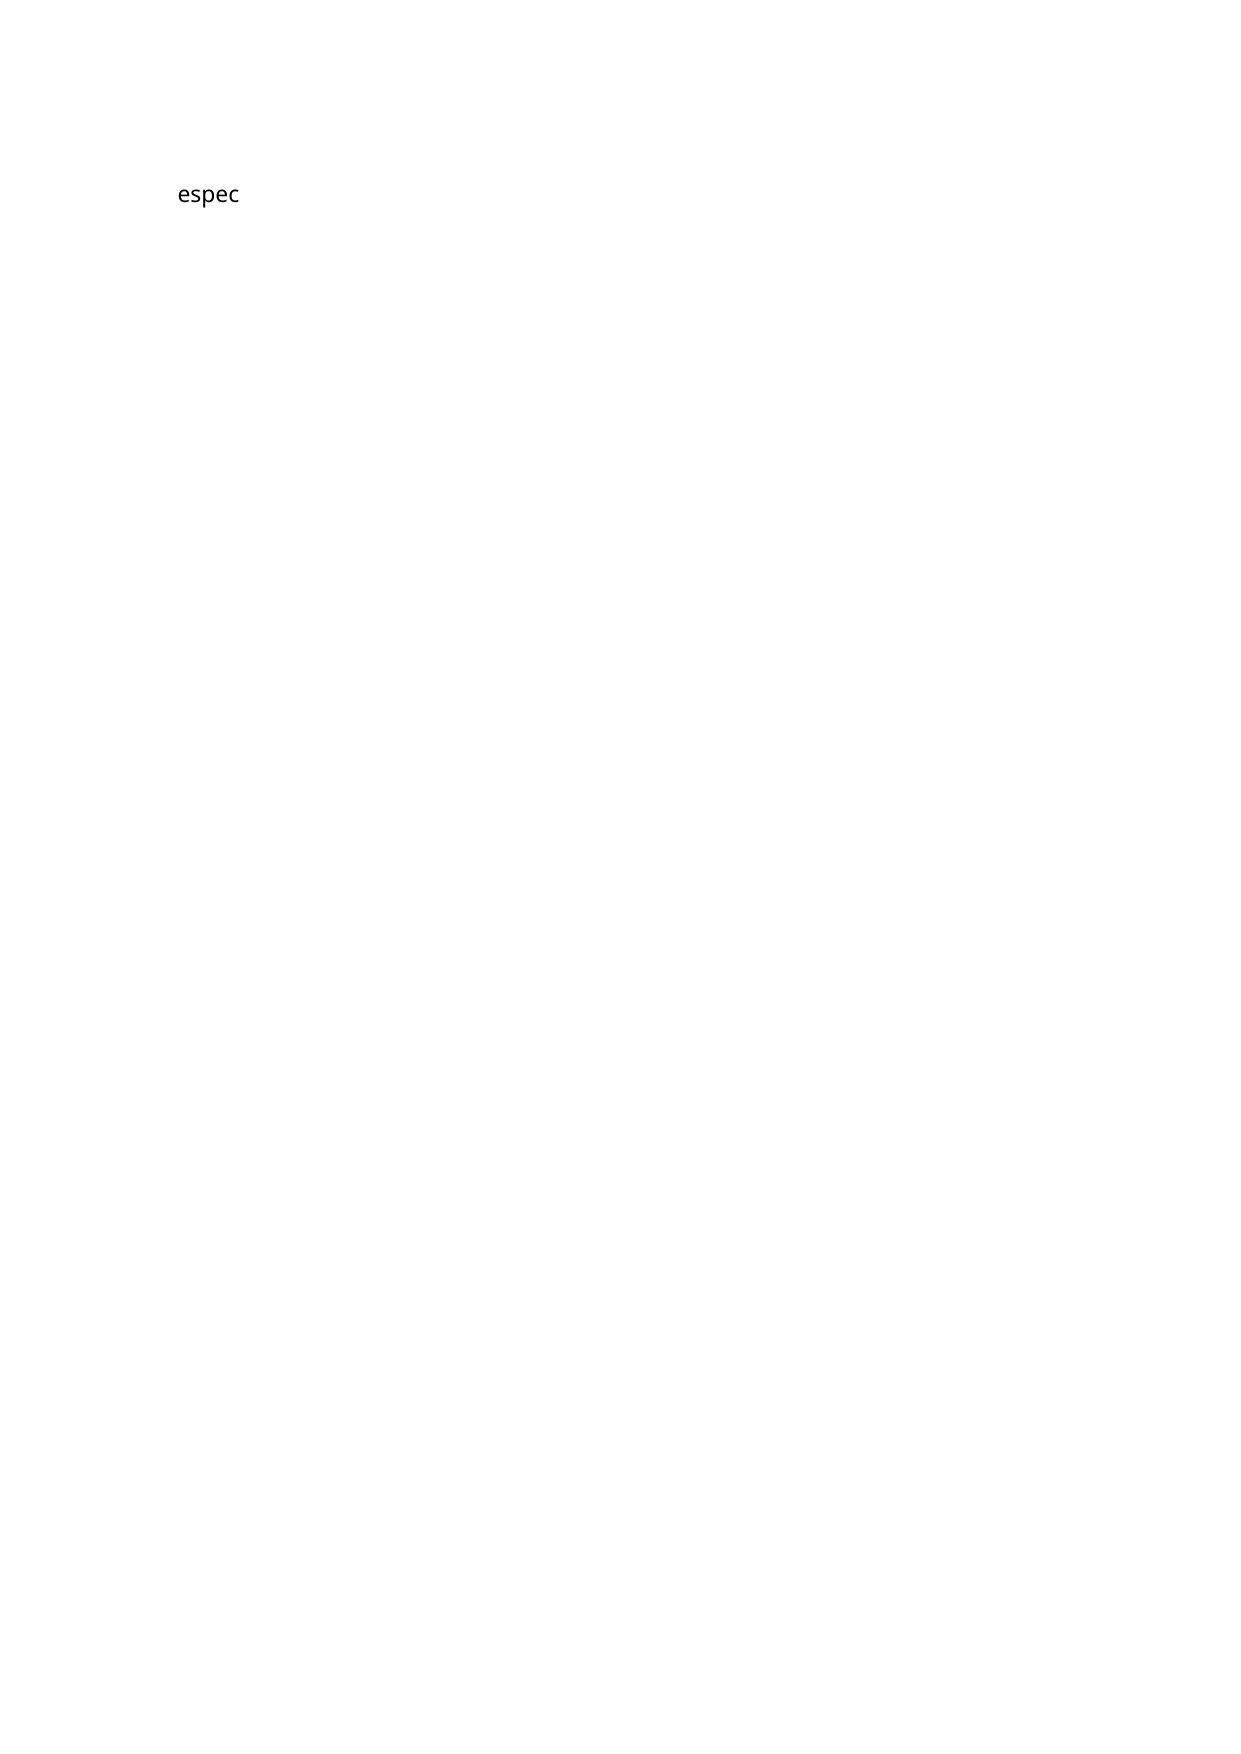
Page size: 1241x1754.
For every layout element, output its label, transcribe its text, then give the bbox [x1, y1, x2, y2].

text espec [177, 178, 1063, 209]
